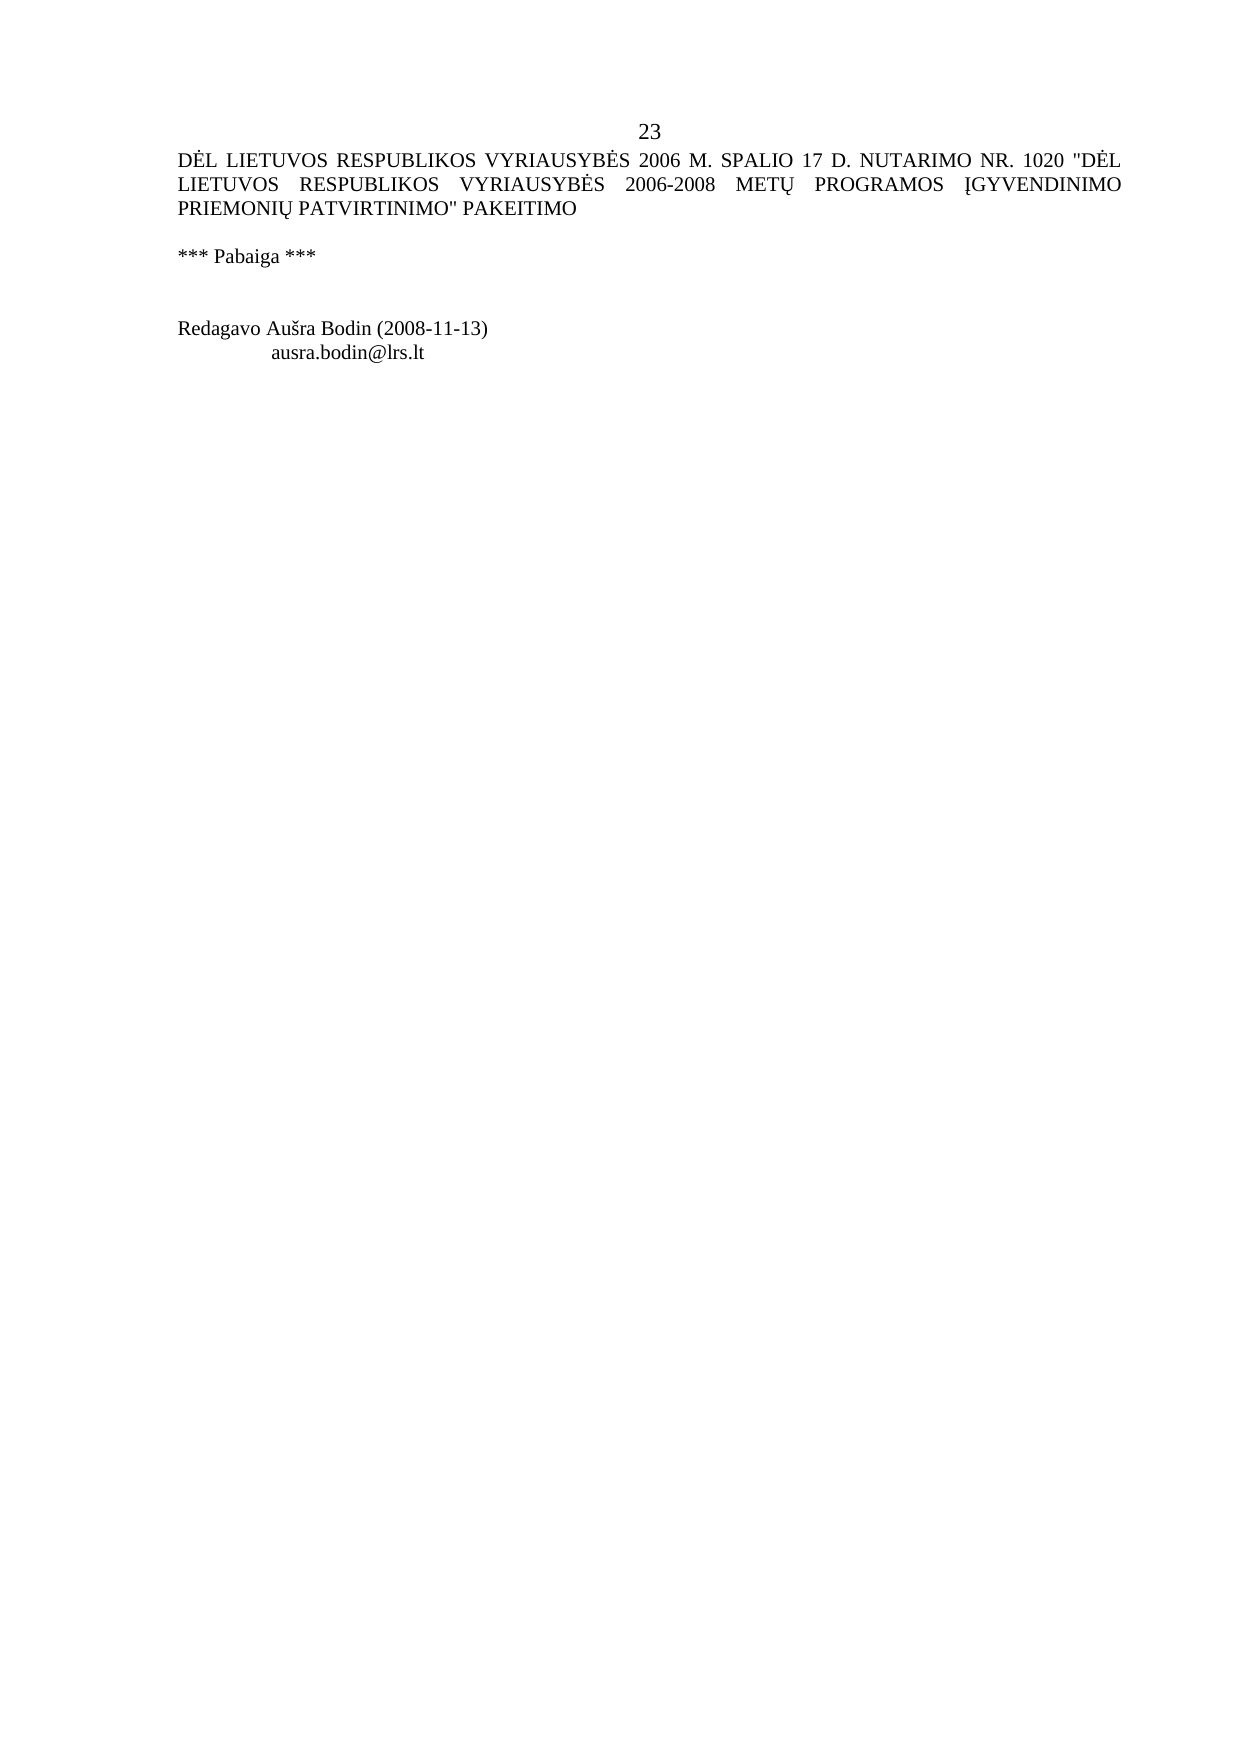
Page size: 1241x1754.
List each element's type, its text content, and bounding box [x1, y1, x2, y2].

text *** Pabaiga *** [177, 244, 1122, 268]
text ausra.bodin@lrs.lt [177, 340, 1122, 364]
text DĖL LIETUVOS RESPUBLIKOS VYRIAUSYBĖS 2006 M. SPALIO 17 D. NUTARIMO NR. 1020 "DĖL LIETUVOS RESPUBLIKOS VYRIAUSYBĖS 2006-2008 METŲ PROGRAMOS ĮGYVENDINIMO PRIEMONIŲ PATVIRTINIMO" PAKEITIMO [177, 148, 1122, 220]
text Redagavo Aušra Bodin (2008-11-13) [177, 316, 1122, 340]
